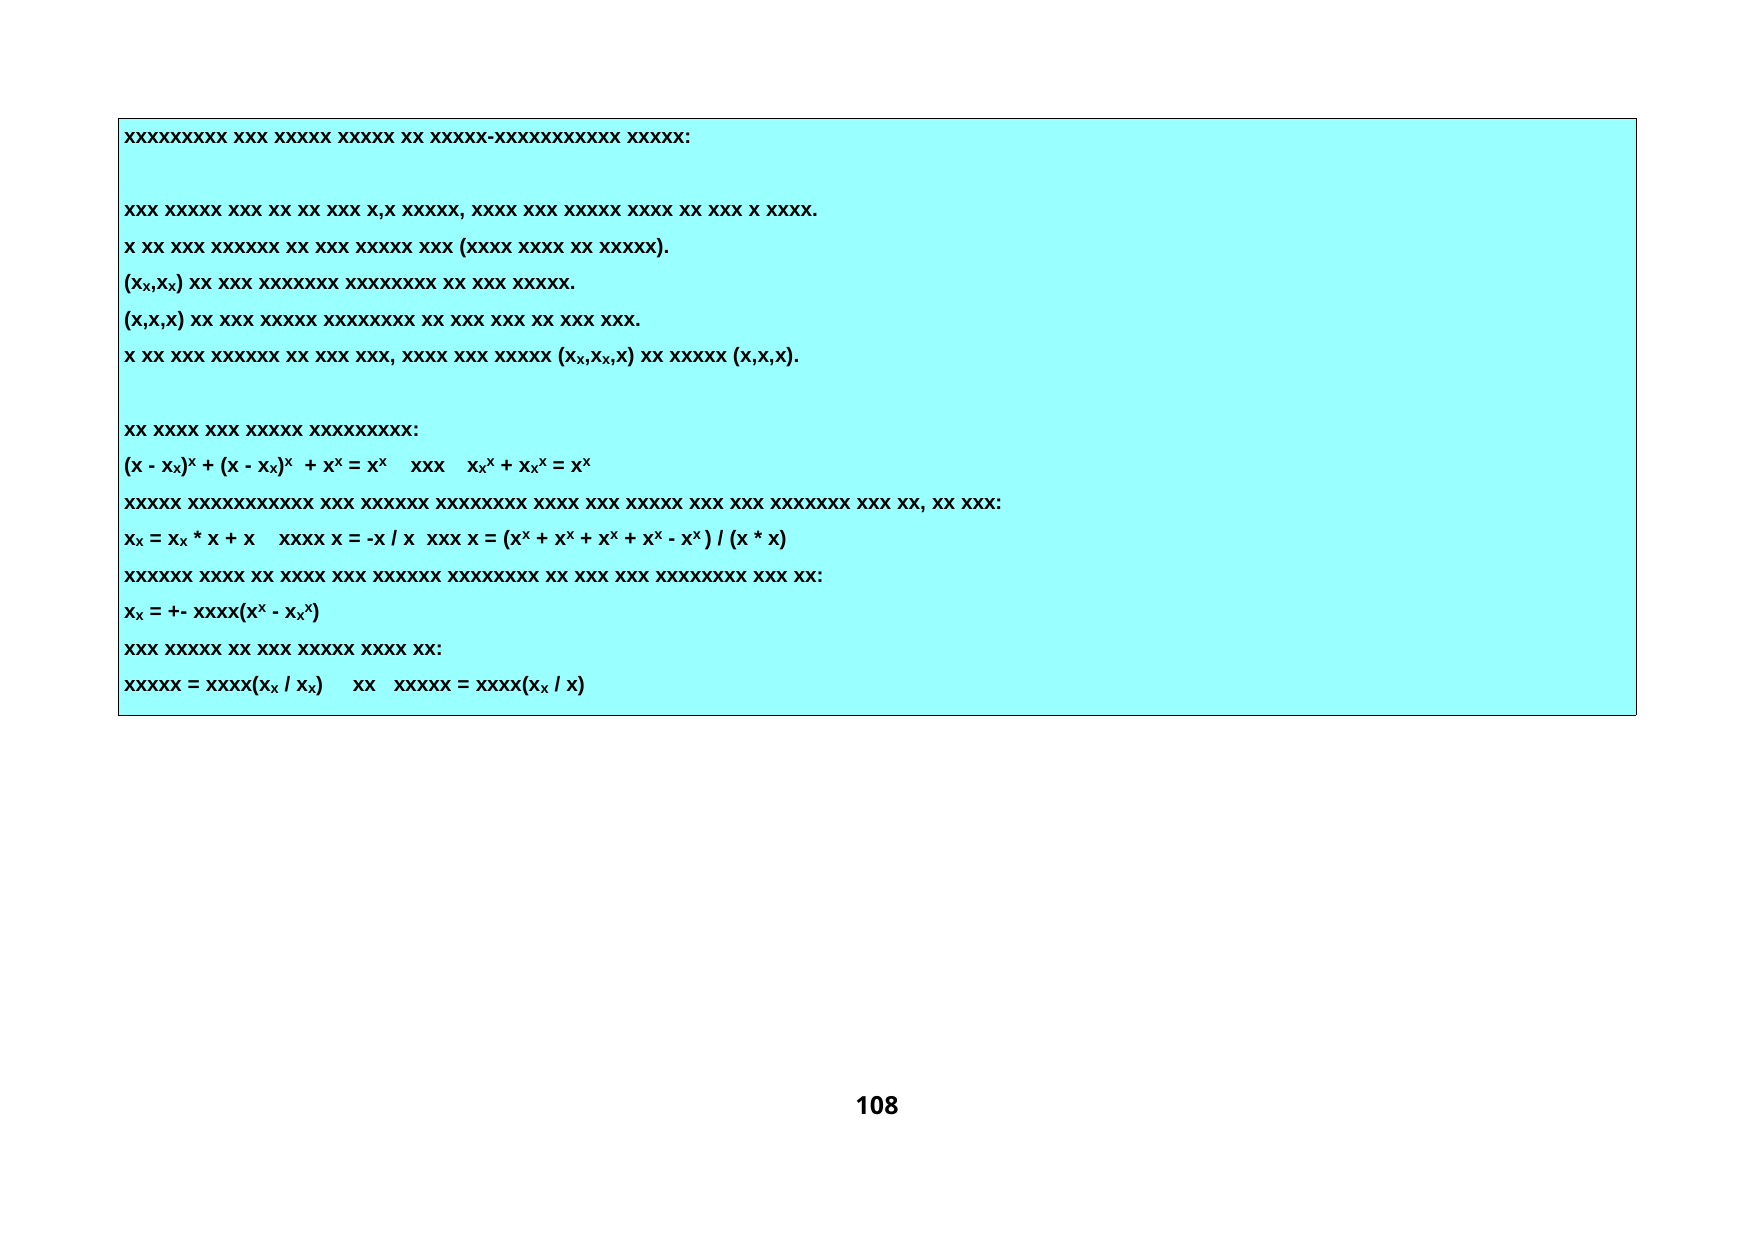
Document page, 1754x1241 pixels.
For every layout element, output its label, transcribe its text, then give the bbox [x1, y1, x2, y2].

table_header xxxxxxxxx xxx xxxxx xxxxx xx xxxxx-xxxxxxxxxxx xxxxx: xxx xxxxx xxx xx xx xxx x,x xxxxx, xxxx xxx xxxxx xxxx xx xxx x xxxx. x xx xxx xxxxxx xx xxx xxxxx xxx (xxxx xxxx xx xxxxx). (xx,xx) xx xxx xxxxxxx xxxxxxxx xx xxx xxxxx. (x,x,x) xx xxx xxxxx xxxxxxxx xx xxx xxx xx xxx xxx. x xx xxx xxxxxx xx xxx xxx, xxxx xxx xxxxx (xx,xx,x) xx xxxxx (x,x,x). xx xxxx xxx xxxxx xxxxxxxxx: (x - xx)x + (x - xx)x + xx = xx xxx xxx + xxx = xx xxxxx xxxxxxxxxxx xxx xxxxxx xxxxxxxx xxxx xxx xxxxx xxx xxx xxxxxxx xxx xx, xx xxx: xx = xx * x + x xxxx x = -x / x xxx x = (xx + xx + xx + xx - xx ) / (x * x) xxxxxx xxxx xx xxxx xxx xxxxxx xxxxxxxx xx xxx xxx xxxxxxxx xxx xx: xx = +- xxxx(xx - xxx) xxx xxxxx xx xxx xxxxx xxxx xx: xxxxx = xxxx(xx / xx) xx xxxxx = xxxx(xx / x) [119, 119, 1636, 715]
